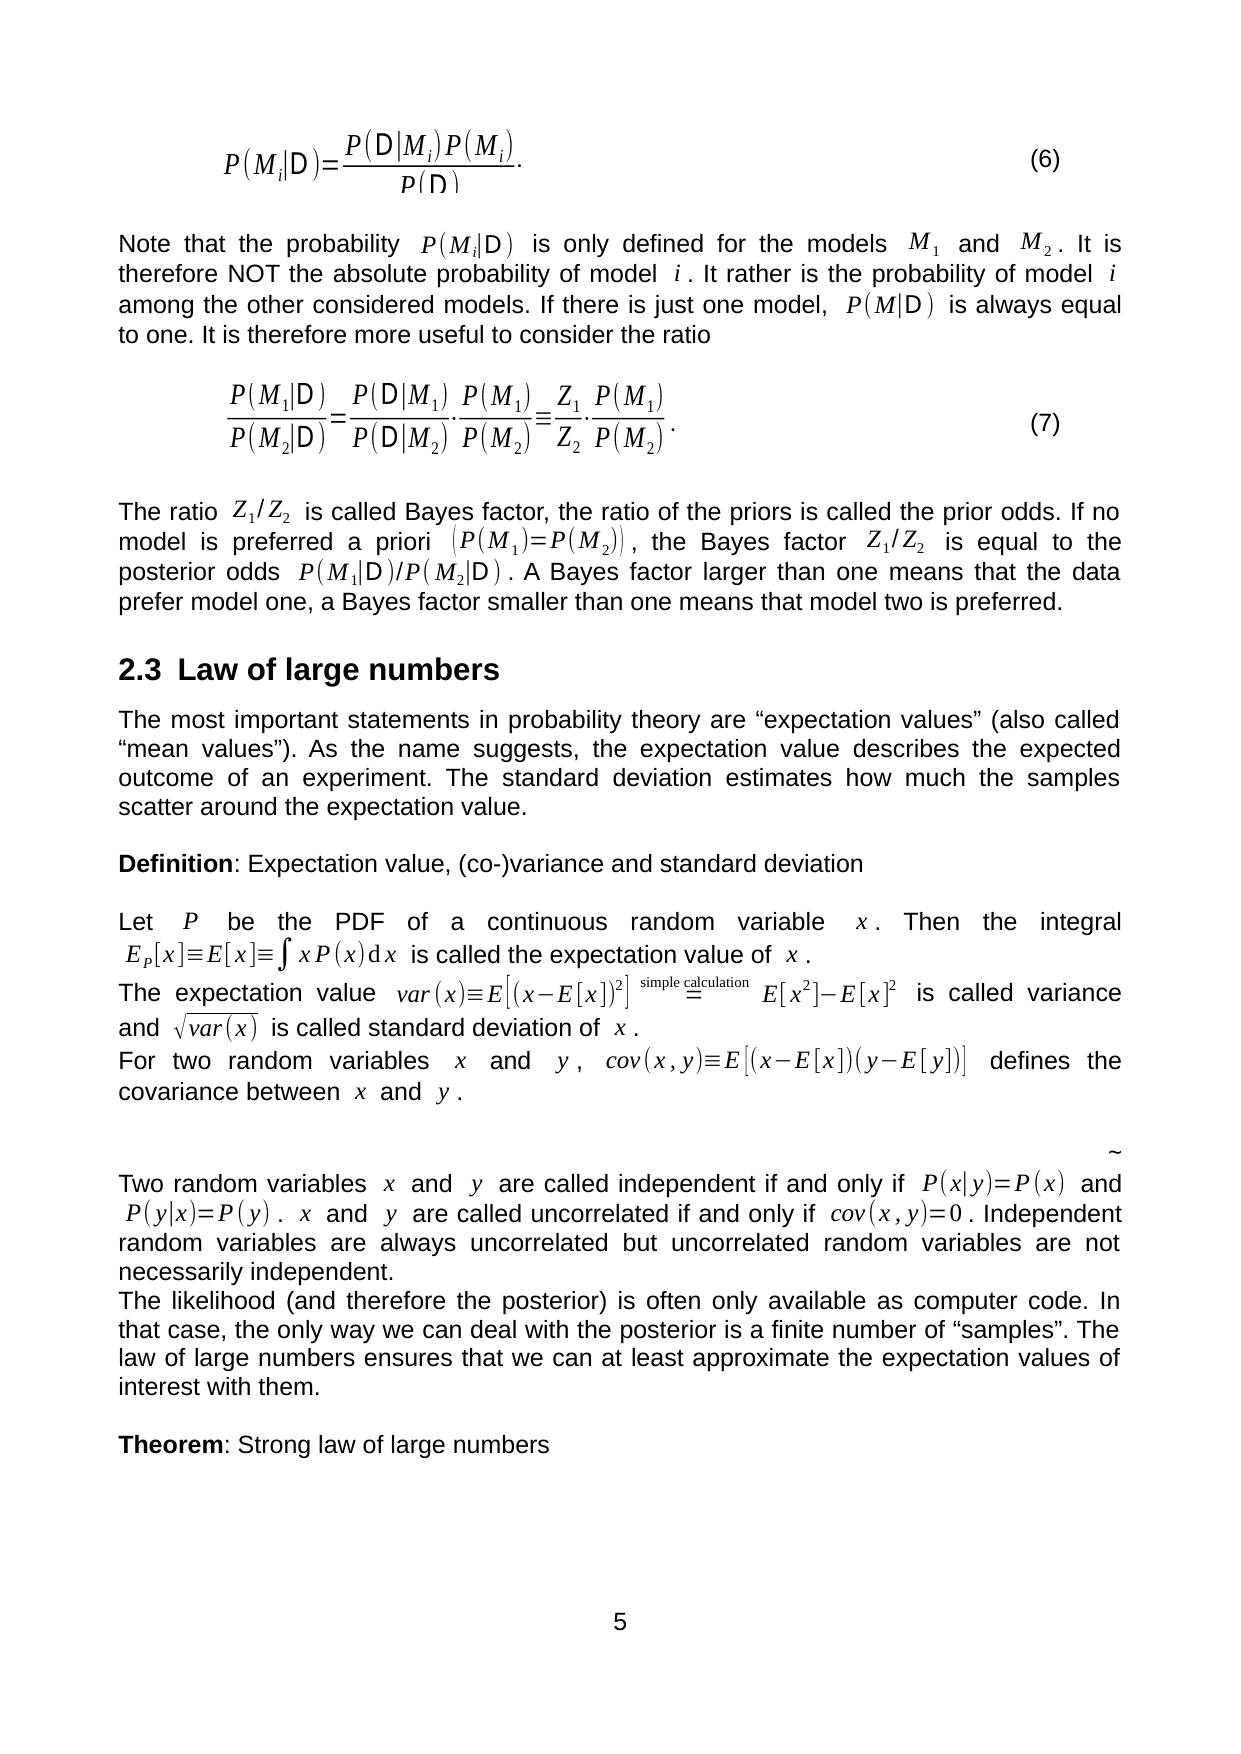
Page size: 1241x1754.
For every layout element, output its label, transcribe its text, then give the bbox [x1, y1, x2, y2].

text For two random variables and , defines the covariance between and . [118, 1043, 1122, 1105]
table_header [118, 378, 217, 466]
table_header . [217, 118, 1024, 199]
subtitle Law of large numbers [118, 651, 1122, 687]
text Let be the PDF of a continuous random variable . Then the integral is called the expectation value of . [118, 907, 1122, 973]
table_header (7) [1024, 378, 1123, 466]
text Theorem: Strong law of large numbers [118, 1430, 1122, 1458]
text Note that the probability is only defined for the models and . It is therefore NOT the absolute probability of model . It rather is the probability of model among the other considered models. If there is just one model, is always equal to one. It is therefore more useful to consider the ratio [118, 229, 1122, 349]
text The expectation value is called variance and is called standard deviation of . [118, 973, 1122, 1043]
text The most important statements in probability theory are “expectation values” (also called “mean values”). As the name suggests, the expectation value describes the expected outcome of an experiment. The standard deviation estimates how much the samples scatter around the expectation value. [118, 705, 1122, 820]
text The likelihood (and therefore the posterior) is often only available as computer code. In that case, the only way we can deal with the posterior is a finite number of “samples”. The law of large numbers ensures that we can at least approximate the expectation values of interest with them. [118, 1286, 1122, 1401]
table_header (6) [1024, 118, 1123, 199]
text ~ [118, 1134, 1122, 1168]
text Definition: Expectation value, (co-)variance and standard deviation [118, 849, 1122, 878]
table_header . [217, 378, 1024, 466]
text Two random variables and are called independent if and only if and . and are called uncorrelated if and only if . Independent random variables are always uncorrelated but uncorrelated random variables are not necessarily independent. [118, 1168, 1122, 1286]
text The ratio is called Bayes factor, the ratio of the priors is called the prior odds. If no model is preferred a priori , the Bayes factor is equal to the posterior odds . A Bayes factor larger than one means that the data prefer model one, a Bayes factor smaller than one means that model two is preferred. [118, 496, 1122, 617]
table_header [118, 118, 217, 199]
